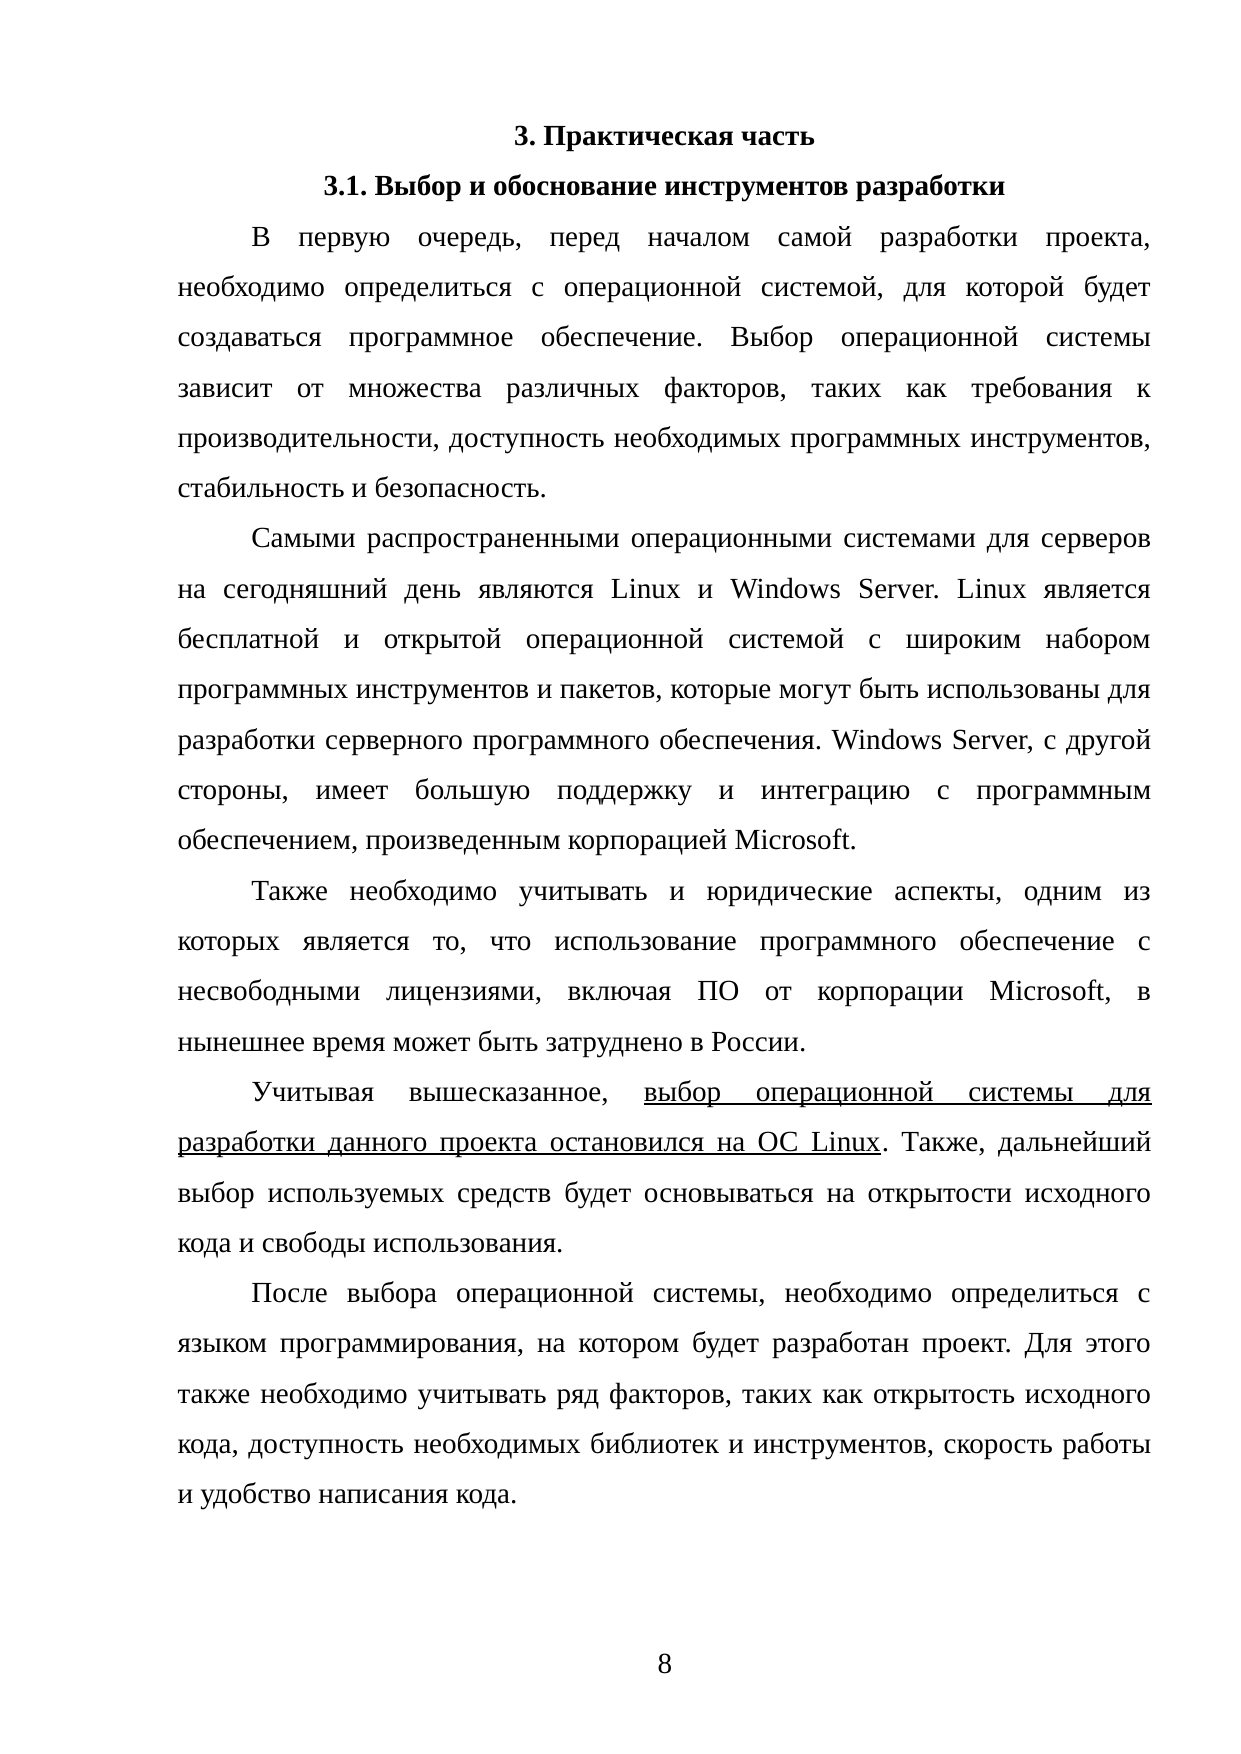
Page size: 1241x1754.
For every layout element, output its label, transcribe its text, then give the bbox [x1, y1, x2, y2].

text После выбора операционной системы, необходимо определиться с языком программирования, на котором будет разработан проект. Для этого также необходимо учитывать ряд факторов, таких как открытость исходного кода, доступность необходимых библиотек и инструментов, скорость работы и удобство написания кода. [177, 1275, 1152, 1510]
subtitle 3. Практическая часть [177, 118, 1152, 152]
text Также необходимо учитывать и юридические аспекты, одним из которых является то, что использование программного обеспечение с несвободными лицензиями, включая ПО от корпорации Microsoft, в нынешнее время может быть затруднено в России. [177, 873, 1152, 1057]
text Самыми распространенными операционными системами для серверов на сегодняшний день являются Linux и Windows Server. Linux является бесплатной и открытой операционной системой с широким набором программных инструментов и пакетов, которые могут быть использованы для разработки серверного программного обеспечения. Windows Server, с другой стороны, имеет большую поддержку и интеграцию с программным обеспечением, произведенным корпорацией Microsoft. [177, 521, 1152, 856]
text В первую очередь, перед началом самой разработки проекта, необходимо определиться с операционной системой, для которой будет создаваться программное обеспечение. Выбор операционной системы зависит от множества различных факторов, таких как требования к производительности, доступность необходимых программных инструментов, стабильность и безопасность. [177, 219, 1152, 504]
subtitle 3.1. Выбор и обоснование инструментов разработки [177, 168, 1152, 202]
text Учитывая вышесказанное, выбор операционной системы для разработки данного проекта остановился на ОС Linux. Также, дальнейший выбор используемых средств будет основываться на открытости исходного кода и свободы использования. [177, 1074, 1152, 1258]
